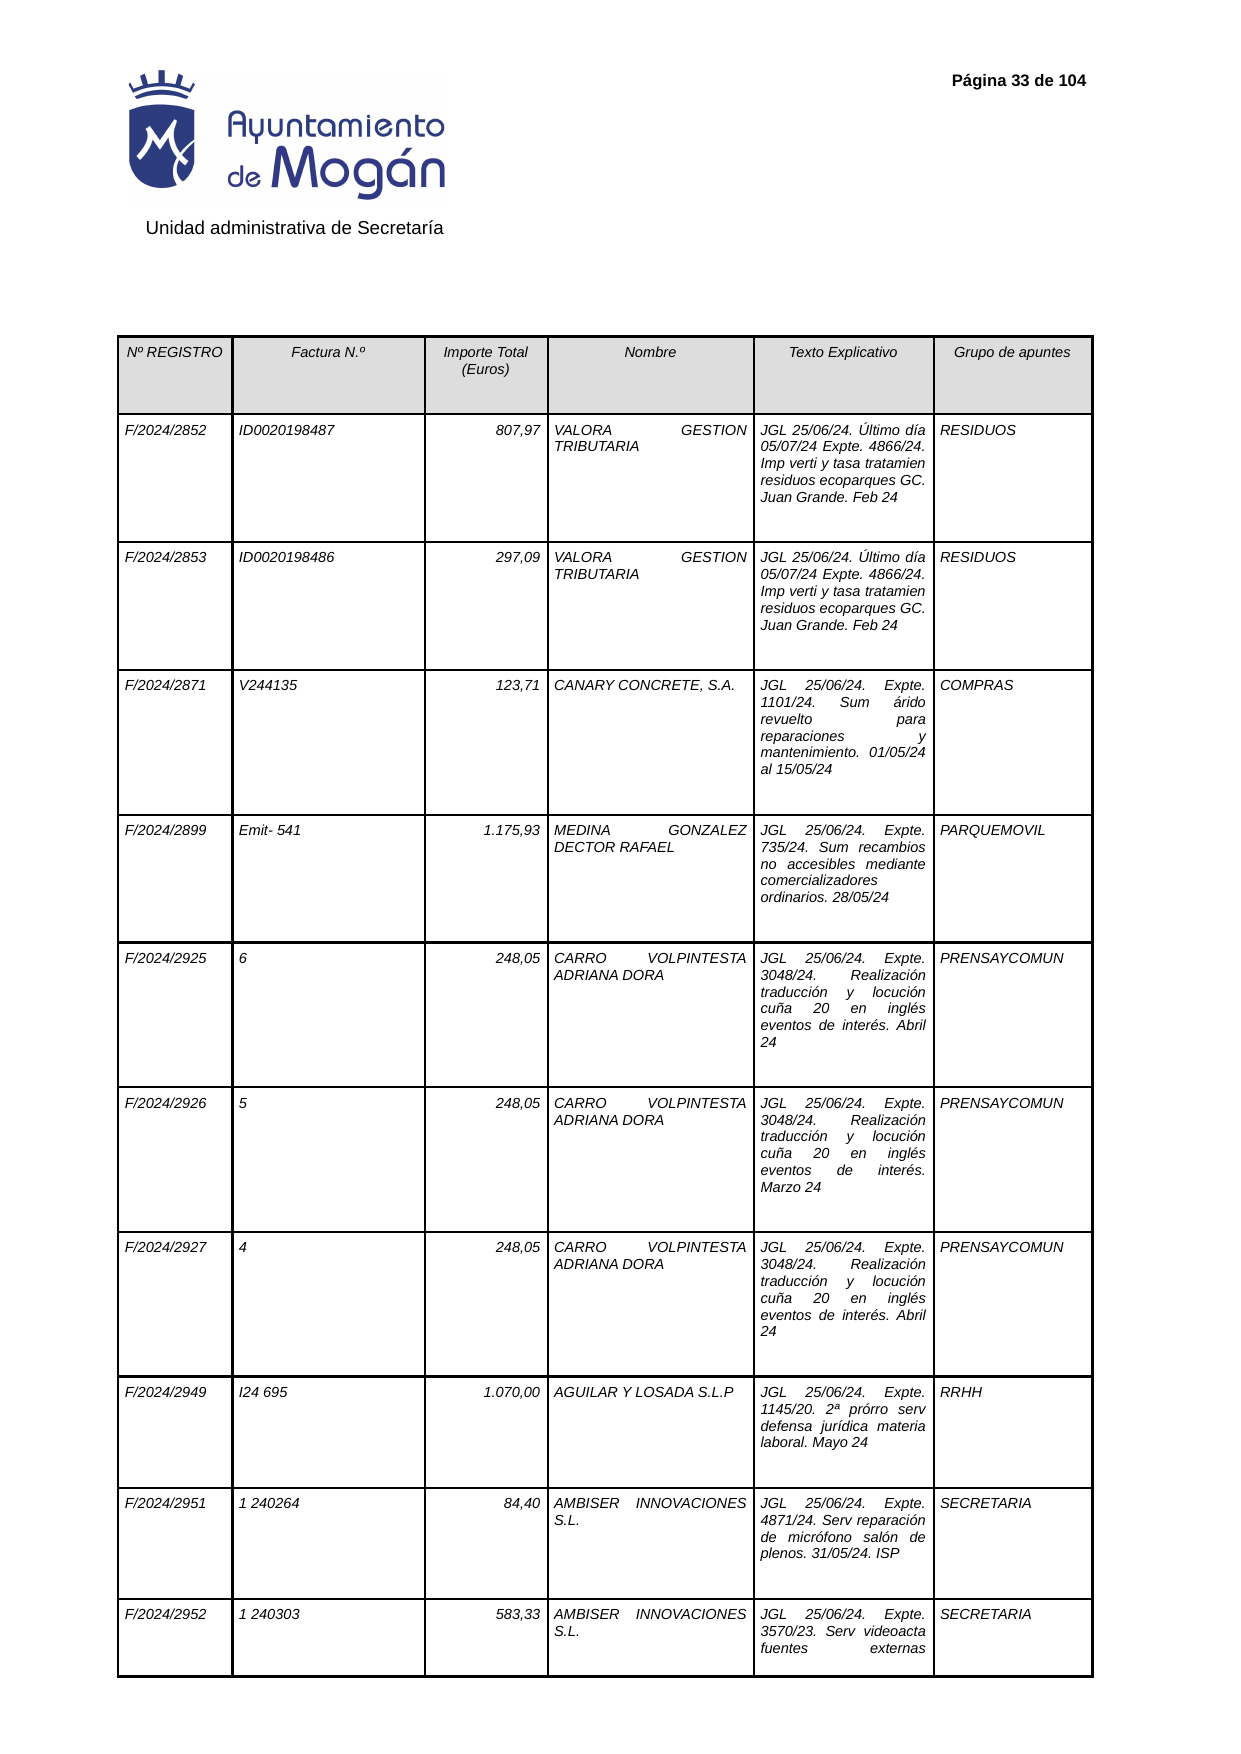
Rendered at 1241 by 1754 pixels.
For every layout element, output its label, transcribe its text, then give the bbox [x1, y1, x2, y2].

table_cell 84,40 [426, 1489, 547, 1598]
table_cell AGUILAR Y LOSADA S.L.P [549, 1378, 753, 1487]
table_cell ID0020198486 [234, 543, 424, 669]
table_cell CARRO VOLPINTESTA ADRIANA DORA [549, 944, 753, 1086]
table_cell 248,05 [426, 1088, 547, 1231]
table_cell ID0020198487 [234, 415, 424, 541]
table_cell F/2024/2949 [119, 1378, 231, 1487]
table_cell PRENSAYCOMUN [935, 1088, 1091, 1231]
table_cell I24 695 [234, 1378, 424, 1487]
table_cell AMBISER INNOVACIONES S.L. [549, 1489, 753, 1598]
table_cell JGL 25/06/24. Expte. 3570/23. Serv videoacta fuentes externas [755, 1600, 933, 1675]
table_header Nº REGISTRO [119, 338, 231, 413]
table_header Importe Total (Euros) [426, 338, 547, 413]
table_cell JGL 25/06/24. Expte. 4871/24. Serv reparación de micrófono salón de plenos. 31/05/24. ISP [755, 1489, 933, 1598]
table_cell F/2024/2871 [119, 671, 231, 813]
table_cell 1 240264 [234, 1489, 424, 1598]
table_cell JGL 25/06/24. Expte. 1101/24. Sum árido revuelto para reparaciones y mantenimiento. 01/05/24 al 15/05/24 [755, 671, 933, 813]
table_cell RESIDUOS [935, 415, 1091, 541]
table_cell F/2024/2926 [119, 1088, 231, 1231]
table_cell 1.175,93 [426, 816, 547, 941]
table_cell CARRO VOLPINTESTA ADRIANA DORA [549, 1233, 753, 1375]
table_header Grupo de apuntes [935, 338, 1091, 413]
table_cell 1 240303 [234, 1600, 424, 1675]
table_cell 248,05 [426, 944, 547, 1086]
table_cell JGL 25/06/24. Último día 05/07/24 Expte. 4866/24. Imp verti y tasa tratamien residuos ecoparques GC. Juan Grande. Feb 24 [755, 543, 933, 669]
table_cell PRENSAYCOMUN [935, 1233, 1091, 1375]
table_cell RRHH [935, 1378, 1091, 1487]
table_cell 248,05 [426, 1233, 547, 1375]
table_cell F/2024/2927 [119, 1233, 231, 1375]
table_cell 583,33 [426, 1600, 547, 1675]
table_cell MEDINA GONZALEZ DECTOR RAFAEL [549, 816, 753, 941]
table_cell 807,97 [426, 415, 547, 541]
table_cell F/2024/2925 [119, 944, 231, 1086]
table_header Texto Explicativo [755, 338, 933, 413]
table_header Nombre [549, 338, 753, 413]
table_cell SECRETARIA [935, 1489, 1091, 1598]
table_cell COMPRAS [935, 671, 1091, 813]
table_cell F/2024/2952 [119, 1600, 231, 1675]
table_cell RESIDUOS [935, 543, 1091, 669]
table_cell CARRO VOLPINTESTA ADRIANA DORA [549, 1088, 753, 1231]
table_cell 6 [234, 944, 424, 1086]
table_cell VALORA GESTION TRIBUTARIA [549, 543, 753, 669]
table_cell JGL 25/06/24. Expte. 3048/24. Realización traducción y locución cuña 20 en inglés eventos de interés. Abril 24 [755, 944, 933, 1086]
table_cell SECRETARIA [935, 1600, 1091, 1675]
table_cell 123,71 [426, 671, 547, 813]
table_cell 1.070,00 [426, 1378, 547, 1487]
table_cell JGL 25/06/24. Expte. 1145/20. 2ª prórro serv defensa jurídica materia laboral. Mayo 24 [755, 1378, 933, 1487]
table_cell F/2024/2853 [119, 543, 231, 669]
table_cell 297,09 [426, 543, 547, 669]
table_cell Emit- 541 [234, 816, 424, 941]
table_cell VALORA GESTION TRIBUTARIA [549, 415, 753, 541]
table_cell F/2024/2852 [119, 415, 231, 541]
table_cell 5 [234, 1088, 424, 1231]
table_cell AMBISER INNOVACIONES S.L. [549, 1600, 753, 1675]
table_cell PARQUEMOVIL [935, 816, 1091, 941]
picture [128, 70, 445, 206]
table_header Factura N.º [234, 338, 424, 413]
table_cell JGL 25/06/24. Último día 05/07/24 Expte. 4866/24. Imp verti y tasa tratamien residuos ecoparques GC. Juan Grande. Feb 24 [755, 415, 933, 541]
table_cell F/2024/2899 [119, 816, 231, 941]
table_cell JGL 25/06/24. Expte. 735/24. Sum recambios no accesibles mediante comercializadores ordinarios. 28/05/24 [755, 816, 933, 941]
table_cell JGL 25/06/24. Expte. 3048/24. Realización traducción y locución cuña 20 en inglés eventos de interés. Marzo 24 [755, 1088, 933, 1231]
table_cell 4 [234, 1233, 424, 1375]
table_cell F/2024/2951 [119, 1489, 231, 1598]
table_cell CANARY CONCRETE, S.A. [549, 671, 753, 813]
table_cell PRENSAYCOMUN [935, 944, 1091, 1086]
table_cell V244135 [234, 671, 424, 813]
table_cell JGL 25/06/24. Expte. 3048/24. Realización traducción y locución cuña 20 en inglés eventos de interés. Abril 24 [755, 1233, 933, 1375]
